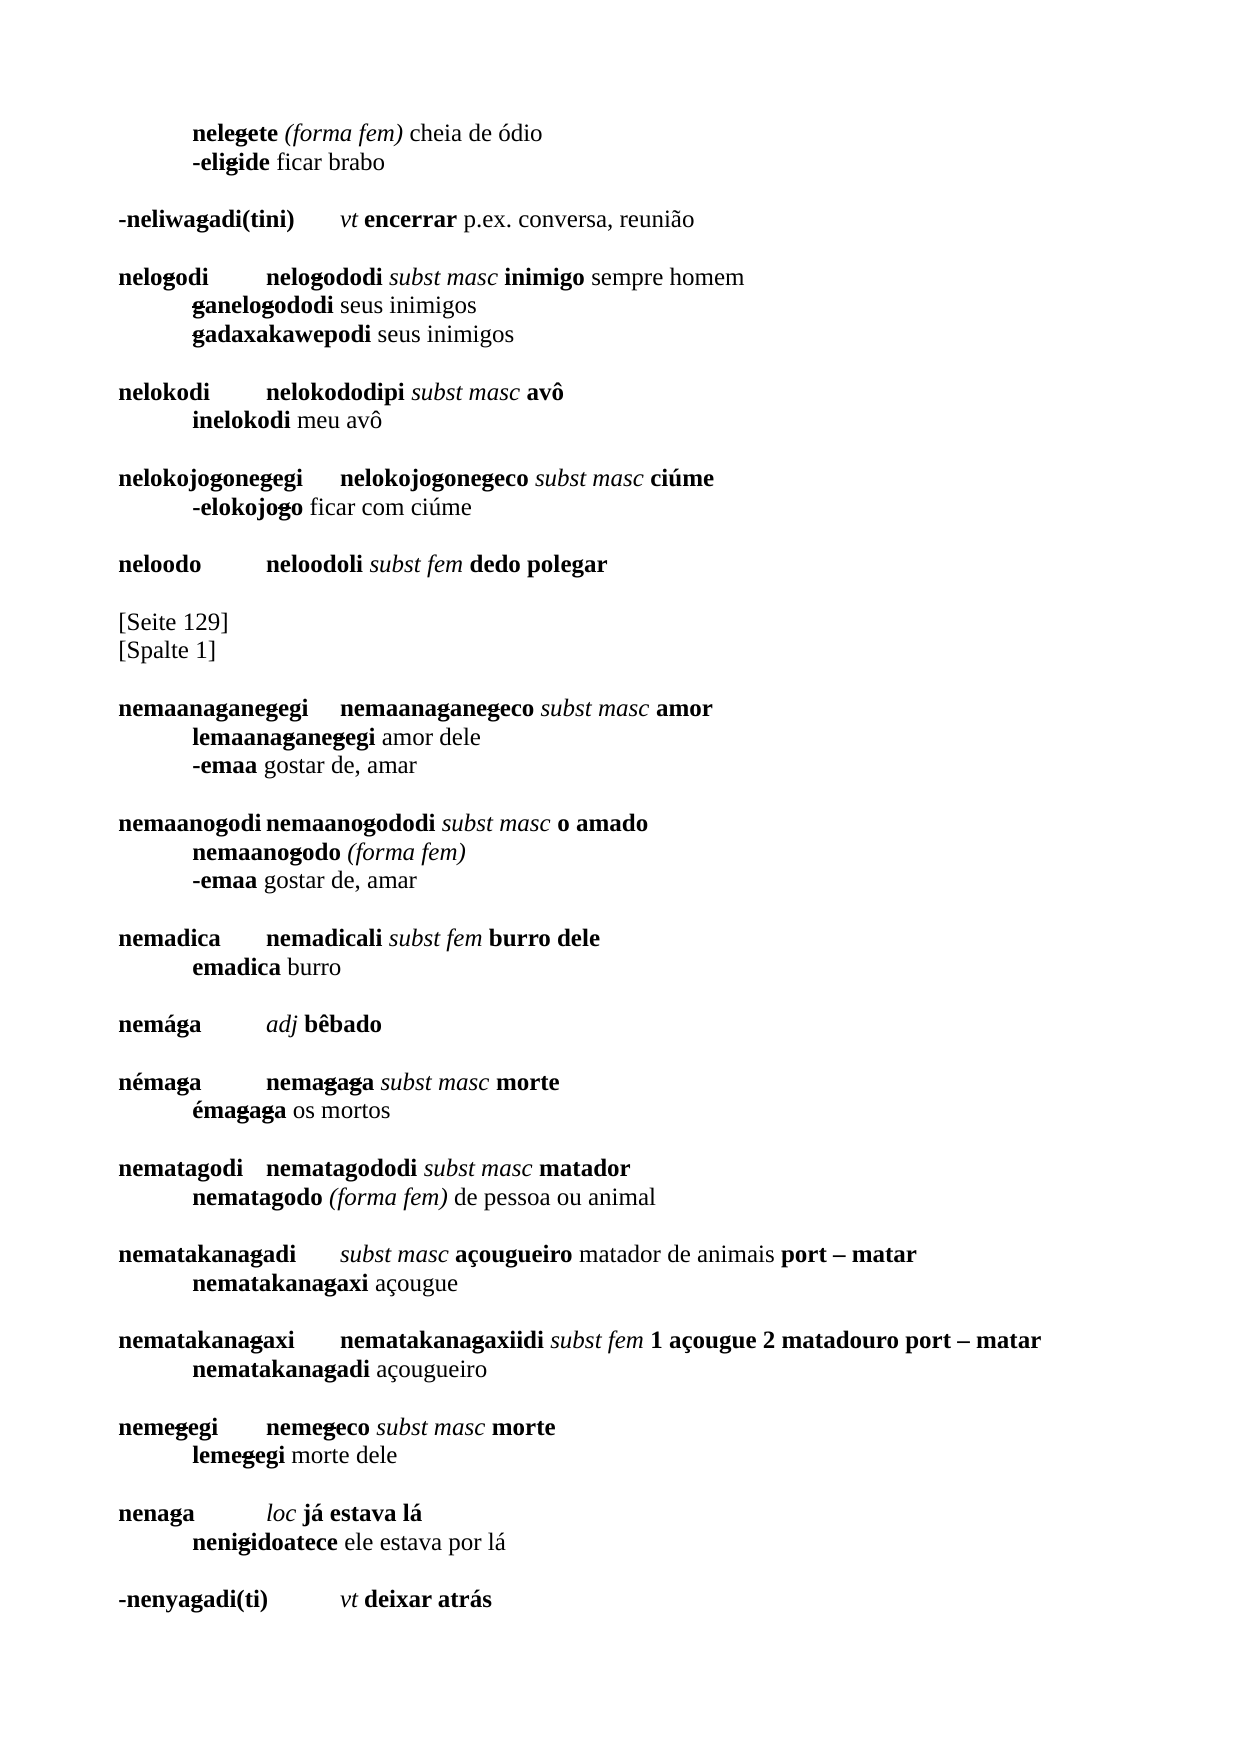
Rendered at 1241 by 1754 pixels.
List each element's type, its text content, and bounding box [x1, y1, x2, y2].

text lemaanaganegegi amor dele [118, 722, 1240, 751]
text nematakanagadi açougueiro [118, 1354, 1240, 1383]
text nematakanagaxi nematakanagaxiidi subst fem 1 açougue 2 matadouro port – matar [118, 1326, 1240, 1354]
text nenaga loc já estava lá [118, 1498, 1240, 1527]
text [Seite 129] [118, 607, 1240, 636]
text emadica burro [118, 952, 1240, 981]
text nemaanogodi nemaanogododi subst masc o amado [118, 808, 1240, 837]
text -neliwagadi(tini) vt encerrar p.ex. conversa, reunião [118, 204, 1240, 233]
text nemegegi nemegeco subst masc morte [118, 1412, 1240, 1441]
text -nenyagadi(ti) vt deixar atrás [118, 1584, 1240, 1613]
text émagaga os mortos [118, 1096, 1240, 1124]
text nelokodi nelokododipi subst masc avô [118, 377, 1240, 406]
text neloodo neloodoli subst fem dedo polegar [118, 549, 1240, 578]
text nelokojogonegegi nelokojogonegeco subst masc ciúme [118, 463, 1240, 492]
text gadaxakawepodi seus inimigos [118, 319, 1240, 348]
text nematakanagaxi açougue [118, 1268, 1240, 1297]
text -elokojogo ficar com ciúme [118, 492, 1240, 521]
text lemegegi morte dele [118, 1441, 1240, 1469]
text -eligide ficar brabo [118, 147, 1240, 176]
text nematakanagadi subst masc açougueiro matador de animais port – matar [118, 1239, 1240, 1268]
text -emaa gostar de, amar [118, 751, 1240, 779]
text nemaanaganegegi nemaanaganegeco subst masc amor [118, 693, 1240, 722]
text nemága adj bêbado [118, 1009, 1240, 1038]
text nematagodi nematagododi subst masc matador [118, 1153, 1240, 1182]
text nelegete (forma fem) cheia de ódio [118, 118, 1240, 147]
text nematagodo (forma fem) de pessoa ou animal [118, 1182, 1240, 1211]
text -emaa gostar de, amar [118, 866, 1240, 894]
text nelogodi nelogododi subst masc inimigo sempre homem [118, 262, 1240, 291]
text némaga nemagaga subst masc morte [118, 1067, 1240, 1096]
text nenigidoatece ele estava por lá [118, 1527, 1240, 1556]
text ganelogododi seus inimigos [118, 291, 1240, 319]
text inelokodi meu avô [118, 406, 1240, 434]
text [Spalte 1] [118, 636, 1240, 664]
text nemadica nemadicali subst fem burro dele [118, 923, 1240, 952]
text nemaanogodo (forma fem) [118, 837, 1240, 866]
